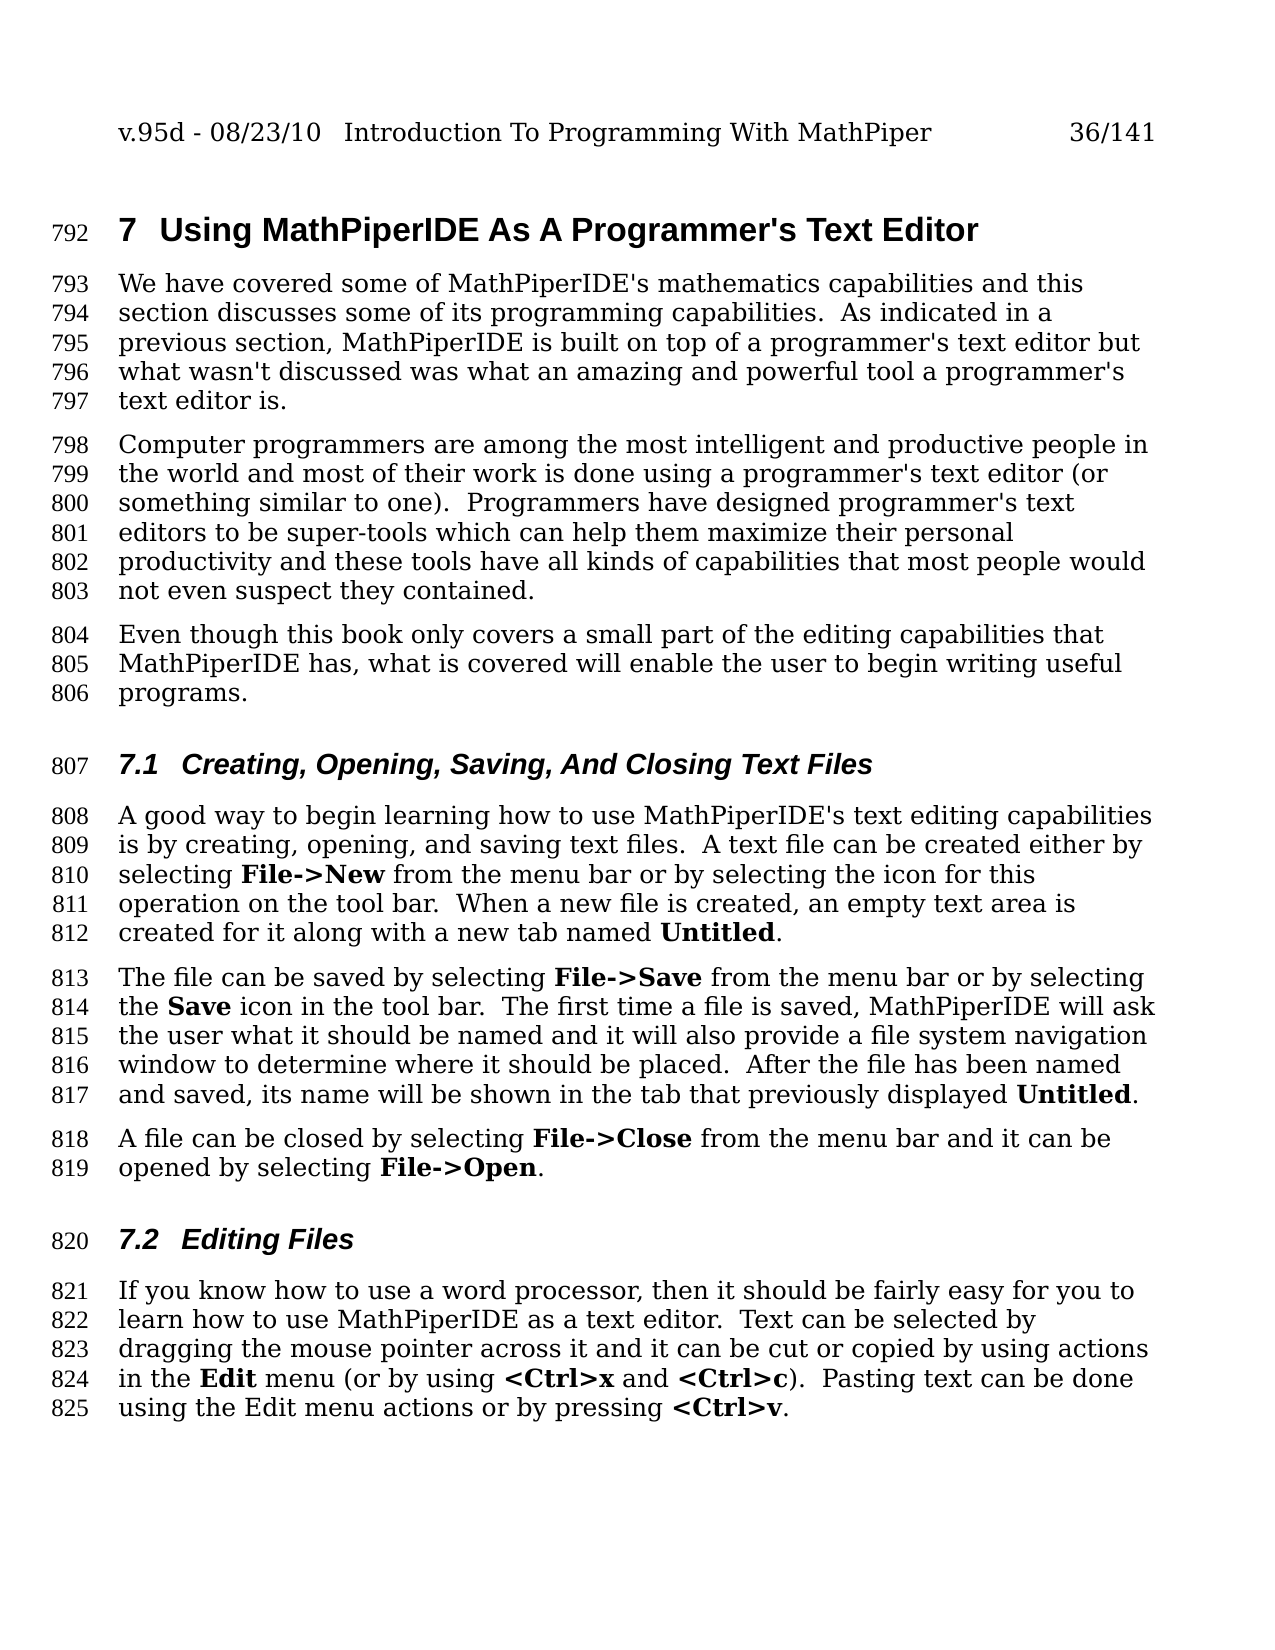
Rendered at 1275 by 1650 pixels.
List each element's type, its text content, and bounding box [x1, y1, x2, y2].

subtitle Using MathPiperIDE As A Programmer's Text Editor [118, 210, 1157, 248]
text Computer programmers are among the most intelligent and productive people in the world and most of their work is done using a programmer's text editor (or something similar to one). Programmers have designed programmer's text editors to be super-tools which can help them maximize their personal productivity and these tools have all kinds of capabilities that most people would not even suspect they contained. [118, 430, 1157, 605]
text A good way to begin learning how to use MathPiperIDE's text editing capabilities is by creating, opening, and saving text files. A text file can be created either by selecting File->New from the menu bar or by selecting the icon for this operation on the tool bar. When a new file is created, an empty text area is created for it along with a new tab named Untitled. [118, 801, 1157, 947]
text Even though this book only covers a small part of the editing capabilities that MathPiperIDE has, what is covered will enable the user to begin writing useful programs. [118, 620, 1157, 708]
text A file can be closed by selecting File->Close from the menu bar and it can be opened by selecting File->Open. [118, 1124, 1157, 1183]
subtitle Editing Files [118, 1222, 1157, 1255]
text We have covered some of MathPiperIDE's mathematics capabilities and this section discusses some of its programming capabilities. As indicated in a previous section, MathPiperIDE is built on top of a programmer's text editor but what wasn't discussed was what an amazing and powerful tool a programmer's text editor is. [118, 269, 1157, 415]
subtitle Creating, Opening, Saving, And Closing Text Files [118, 747, 1157, 780]
text The file can be saved by selecting File->Save from the menu bar or by selecting the Save icon in the tool bar. The first time a file is saved, MathPiperIDE will ask the user what it should be named and it will also provide a file system navigation window to determine where it should be placed. After the file has been named and saved, its name will be shown in the tab that previously displayed Untitled. [118, 962, 1157, 1109]
text If you know how to use a word processor, then it should be fairly easy for you to learn how to use MathPiperIDE as a text editor. Text can be selected by dragging the mouse pointer across it and it can be cut or copied by using actions in the Edit menu (or by using <Ctrl>x and <Ctrl>c). Pasting text can be done using the Edit menu actions or by pressing <Ctrl>v. [118, 1276, 1157, 1422]
